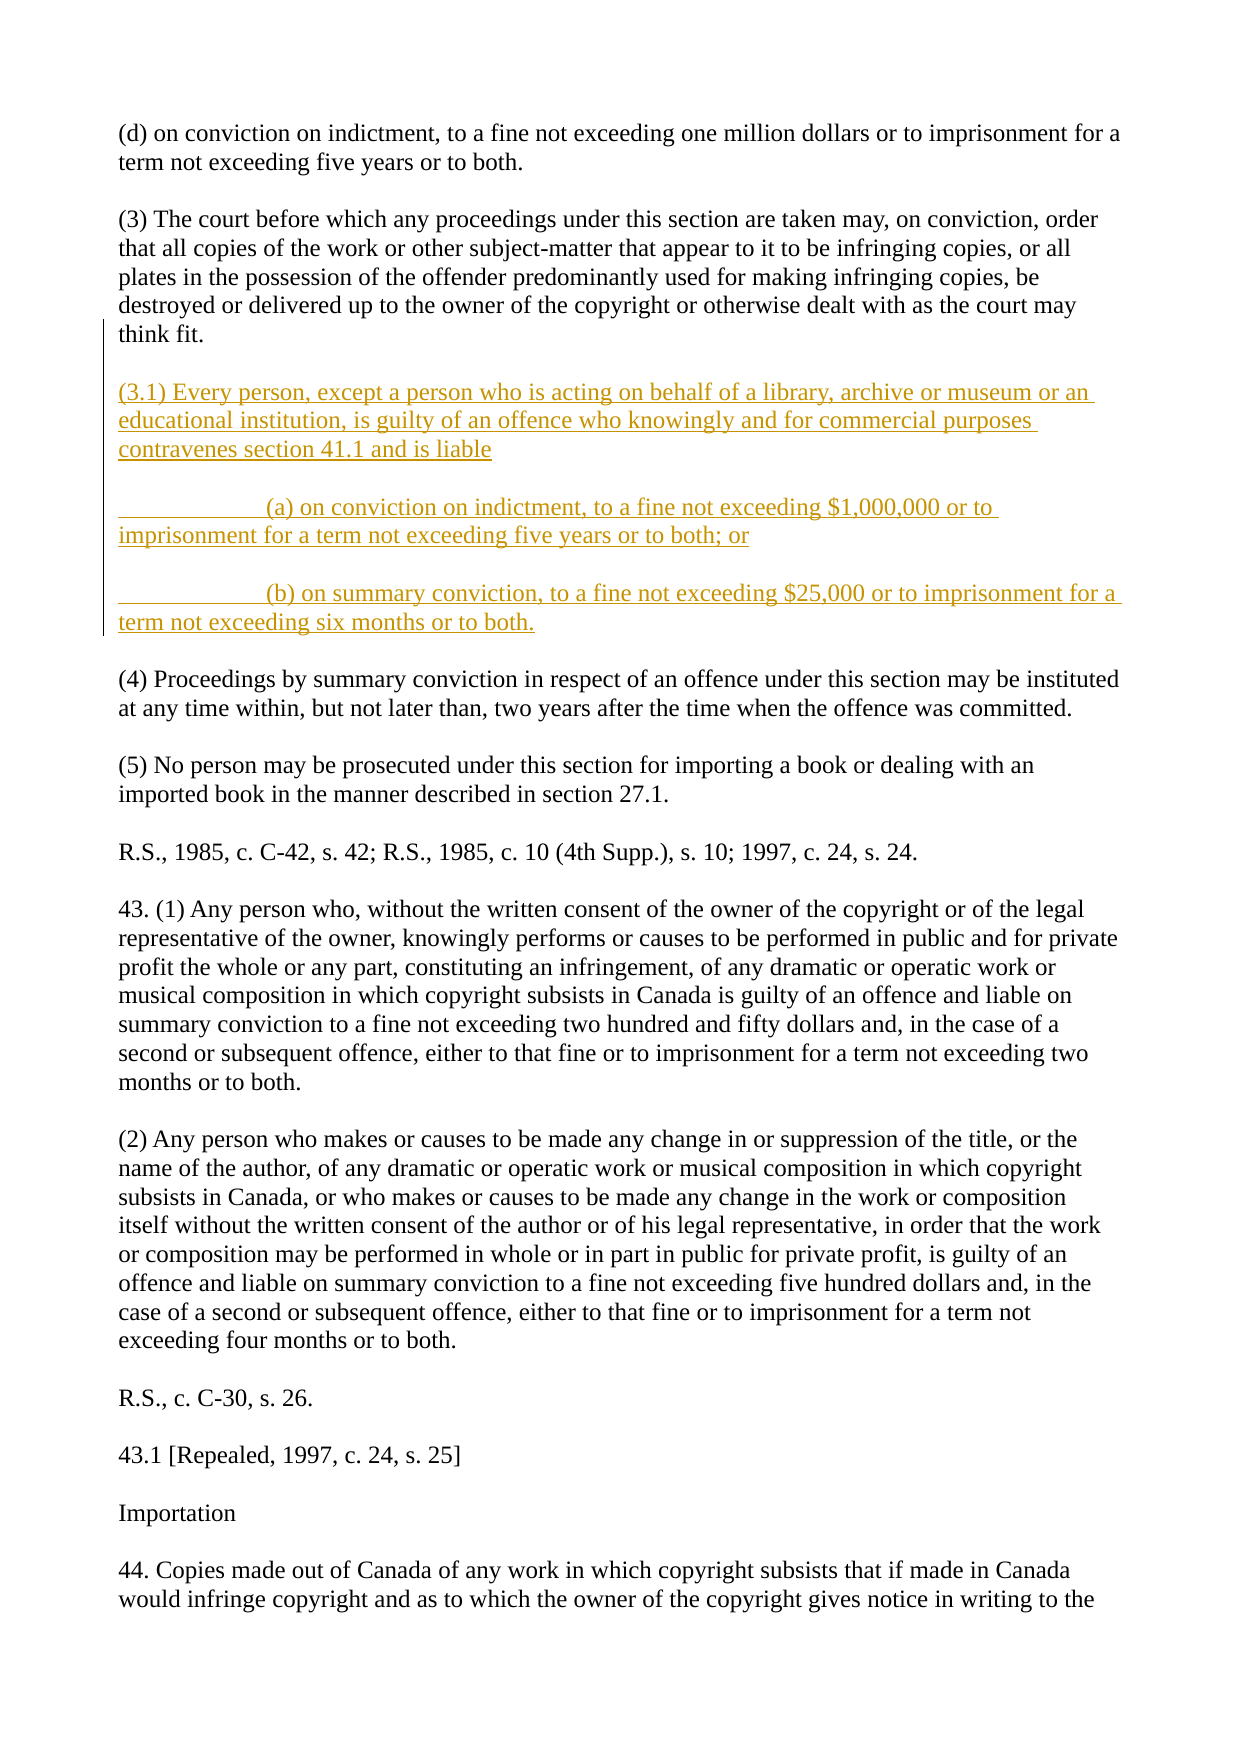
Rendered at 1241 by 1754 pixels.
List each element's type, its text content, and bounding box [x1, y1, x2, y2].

text (3.1) Every person, except a person who is acting on behalf of a library, archive or museum or an educational institution, is guilty of an offence who knowingly and for commercial purposes contravenes section 41.1 and is liable [118, 377, 1122, 463]
text (4) Proceedings by summary conviction in respect of an offence under this section may be instituted at any time within, but not later than, two years after the time when the offence was committed. [118, 664, 1122, 722]
text (5) No person may be prosecuted under this section for importing a book or dealing with an imported book in the manner described in section 27.1. [118, 751, 1122, 808]
text R.S., c. C-30, s. 26. [118, 1383, 1122, 1412]
text (3) The court before which any proceedings under this section are taken may, on conviction, order that all copies of the work or other subject-matter that appear to it to be infringing copies, or all plates in the possession of the offender predominantly used for making infringing copies, be destroyed or delivered up to the owner of the copyright or otherwise dealt with as the court may think fit. [118, 204, 1122, 348]
text (a) on conviction on indictment, to a fine not exceeding $1,000,000 or to imprisonment for a term not exceeding five years or to both; or [118, 492, 1122, 549]
text 44. Copies made out of Canada of any work in which copyright subsists that if made in Canada would infringe copyright and as to which the owner of the copyright gives notice in writing to the [118, 1556, 1122, 1613]
text R.S., 1985, c. C-42, s. 42; R.S., 1985, c. 10 (4th Supp.), s. 10; 1997, c. 24, s. 24. [118, 837, 1122, 866]
text (d) on conviction on indictment, to a fine not exceeding one million dollars or to imprisonment for a term not exceeding five years or to both. [118, 118, 1122, 176]
text 43.1 [Repealed, 1997, c. 24, s. 25] [118, 1441, 1122, 1469]
text (2) Any person who makes or causes to be made any change in or suppression of the title, or the name of the author, of any dramatic or operatic work or musical composition in which copyright subsists in Canada, or who makes or causes to be made any change in the work or composition itself without the written consent of the author or of his legal representative, in order that the work or composition may be performed in whole or in part in public for private profit, is guilty of an offence and liable on summary conviction to a fine not exceeding five hundred dollars and, in the case of a second or subsequent offence, either to that fine or to imprisonment for a term not exceeding four months or to both. [118, 1124, 1122, 1354]
text 43. (1) Any person who, without the written consent of the owner of the copyright or of the legal representative of the owner, knowingly performs or causes to be performed in public and for private profit the whole or any part, constituting an infringement, of any dramatic or operatic work or musical composition in which copyright subsists in Canada is guilty of an offence and liable on summary conviction to a fine not exceeding two hundred and fifty dollars and, in the case of a second or subsequent offence, either to that fine or to imprisonment for a term not exceeding two months or to both. [118, 894, 1122, 1096]
text term not exceeding six months or to both. [118, 604, 1122, 636]
text (b) on summary conviction, to a fine not exceeding $25,000 or to imprisonment for a [118, 578, 1122, 603]
text Importation [118, 1498, 1122, 1527]
